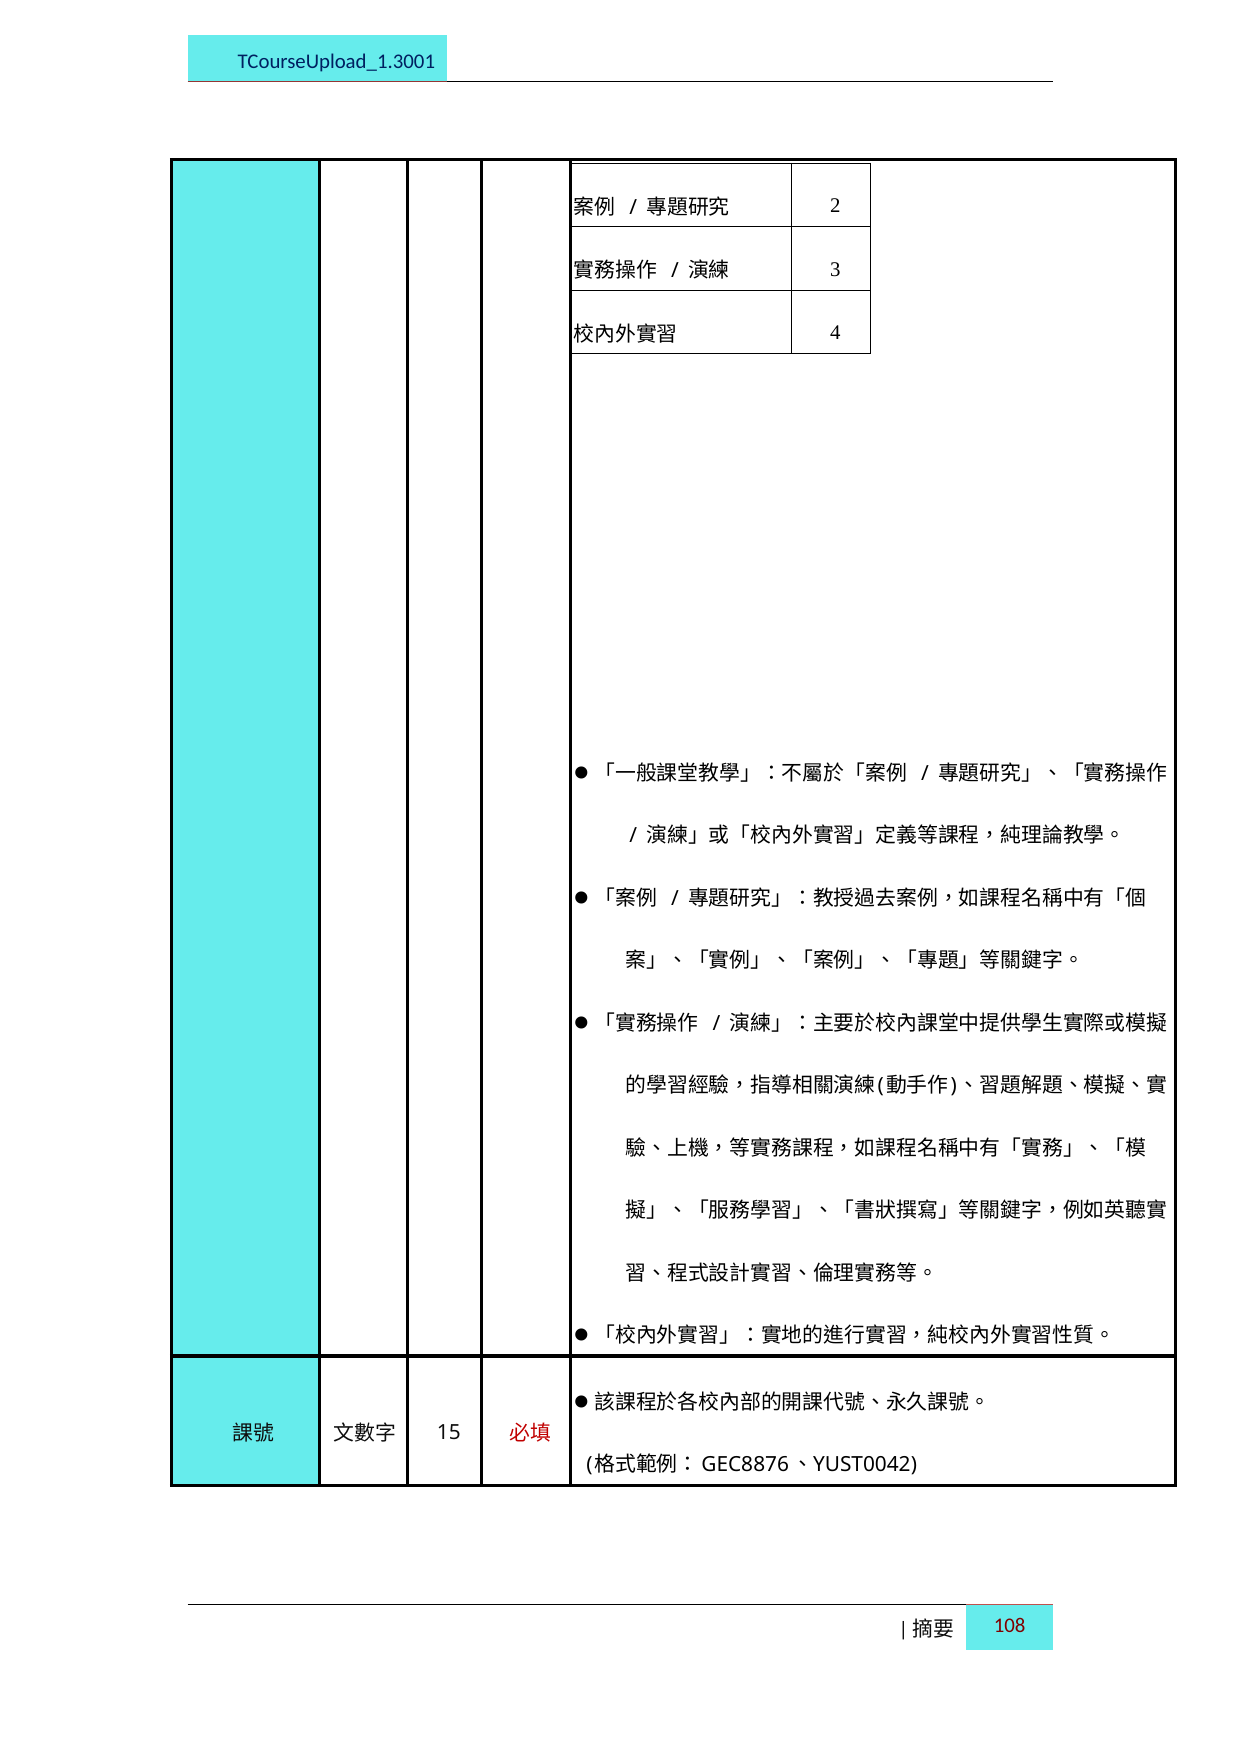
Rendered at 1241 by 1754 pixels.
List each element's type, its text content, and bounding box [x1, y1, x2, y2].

table_cell 案例 / 專題研究 [572, 164, 791, 226]
table_cell 2 [792, 164, 870, 226]
table_cell 3 [792, 227, 870, 290]
table_cell 該課程於各校內部的開課代號、永久課號。 (格式範例：GEC8876、YUST0042) [572, 1358, 1174, 1484]
table_cell [321, 161, 406, 1354]
table_cell 必填 [483, 1358, 569, 1484]
table_cell 校內外實習 [572, 291, 791, 353]
table_cell 「一般課堂教學」：不屬於「案例 / 專題研究」、「實務操作 / 演練」或「校內外實習」定義等課程，純理論教學。 「案例 / 專題研究」：教授過去案例，如課程名稱中有「個案」、「實例」、「案例」、「專題」等關鍵字。 「實務操作 / 演練」：主要於校內課堂中提供學生實際或模擬的學習經驗，指導相關演練(動手作)、習題解題、模擬、實驗、上機，等實務課程，如課程名稱中有「實務」、「模擬」、「服務學習」、「書狀撰寫」等關鍵字，例如英聽實習、程式設計實習、倫理實務等。 「校內外實習」：實地的進行實習，純校內外實習性質。 [572, 161, 1174, 1354]
table_cell 4 [792, 291, 870, 353]
table_cell 文數字 [321, 1358, 406, 1484]
table_cell 15 [409, 1358, 480, 1484]
table_cell [483, 161, 569, 1354]
table_cell [173, 161, 318, 1354]
table_cell 課號 [173, 1358, 318, 1484]
table_cell [409, 161, 480, 1354]
table_cell 實務操作 / 演練 [572, 227, 791, 290]
